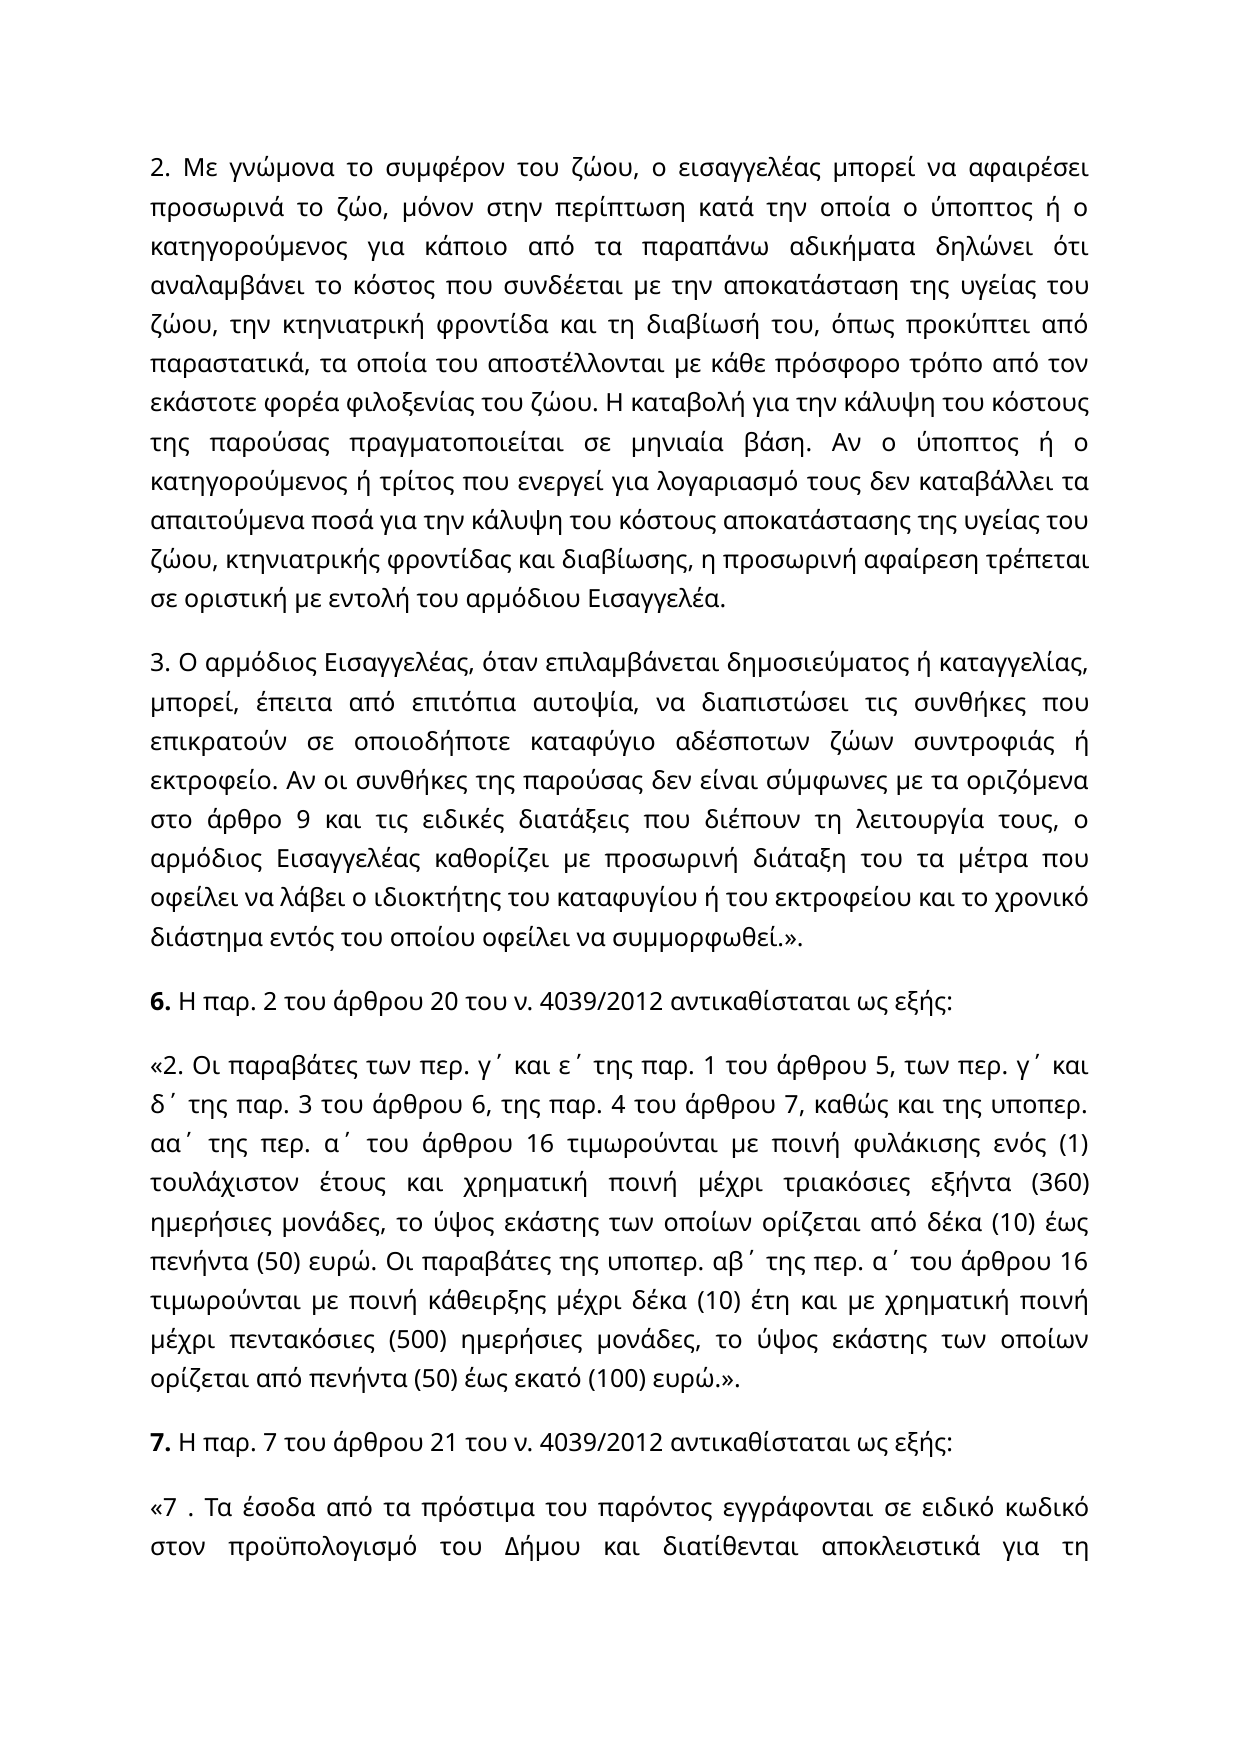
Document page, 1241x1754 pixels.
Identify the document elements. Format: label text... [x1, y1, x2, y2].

text 7. Η παρ. 7 του άρθρου 21 του ν. 4039/2012 αντικαθίσταται ως εξής: [150, 1425, 1090, 1459]
text «7 . Τα έσοδα από τα πρόστιμα του παρόντος εγγράφονται σε ειδικό κωδικό στον προϋπολογισμό του Δήμου και διατίθενται αποκλειστικά για τη [150, 1489, 1090, 1562]
text 2. Με γνώμονα το συμφέρον του ζώου, ο εισαγγελέας μπορεί να αφαιρέσει προσωρινά το ζώο, μόνον στην περίπτωση κατά την οποία ο ύποπτος ή ο κατηγορούμενος για κάποιο από τα παραπάνω αδικήματα δηλώνει ότι αναλαμβάνει το κόστος που συνδέεται με την αποκατάσταση της υγείας του ζώου, την κτηνιατρική φροντίδα και τη διαβίωσή του, όπως προκύπτει από παραστατικά, τα οποία του αποστέλλονται με κάθε πρόσφορο τρόπο από τον εκάστοτε φορέα φιλοξενίας του ζώου. Η καταβολή για την κάλυψη του κόστους της παρούσας πραγματοποιείται σε μηνιαία βάση. Αν ο ύποπτος ή ο κατηγορούμενος ή τρίτος που ενεργεί για λογαριασμό τους δεν καταβάλλει τα απαιτούμενα ποσά για την κάλυψη του κόστους αποκατάστασης της υγείας του ζώου, κτηνιατρικής φροντίδας και διαβίωσης, η προσωρινή αφαίρεση τρέπεται σε οριστική με εντολή του αρμόδιου Εισαγγελέα. [150, 150, 1090, 615]
text 6. Η παρ. 2 του άρθρου 20 του ν. 4039/2012 αντικαθίσταται ως εξής: [150, 983, 1090, 1017]
text 3. Ο αρμόδιος Εισαγγελέας, όταν επιλαμβάνεται δημοσιεύματος ή καταγγελίας, μπορεί, έπειτα από επιτόπια αυτοψία, να διαπιστώσει τις συνθήκες που επικρατούν σε οποιοδήποτε καταφύγιο αδέσποτων ζώων συντροφιάς ή εκτροφείο. Αν οι συνθήκες της παρούσας δεν είναι σύμφωνες με τα οριζόμενα στο άρθρο 9 και τις ειδικές διατάξεις που διέπουν τη λειτουργία τους, ο αρμόδιος Εισαγγελέας καθορίζει με προσωρινή διάταξη του τα μέτρα που οφείλει να λάβει ο ιδιοκτήτης του καταφυγίου ή του εκτροφείου και το χρονικό διάστημα εντός του οποίου οφείλει να συμμορφωθεί.». [150, 645, 1090, 953]
text «2. Οι παραβάτες των περ. γ΄ και ε΄ της παρ. 1 του άρθρου 5, των περ. γ΄ και δ΄ της παρ. 3 του άρθρου 6, της παρ. 4 του άρθρου 7, καθώς και της υποπερ. αα΄ της περ. α΄ του άρθρου 16 τιμωρούνται με ποινή φυλάκισης ενός (1) τουλάχιστον έτους και χρηματική ποινή μέχρι τριακόσιες εξήντα (360) ημερήσιες μονάδες, το ύψος εκάστης των οποίων ορίζεται από δέκα (10) έως πενήντα (50) ευρώ. Οι παραβάτες της υποπερ. αβ΄ της περ. α΄ του άρθρου 16 τιμωρούνται με ποινή κάθειρξης μέχρι δέκα (10) έτη και με χρηματική ποινή μέχρι πεντακόσιες (500) ημερήσιες μονάδες, το ύψος εκάστης των οποίων ορίζεται από πενήντα (50) έως εκατό (100) ευρώ.». [150, 1047, 1090, 1395]
